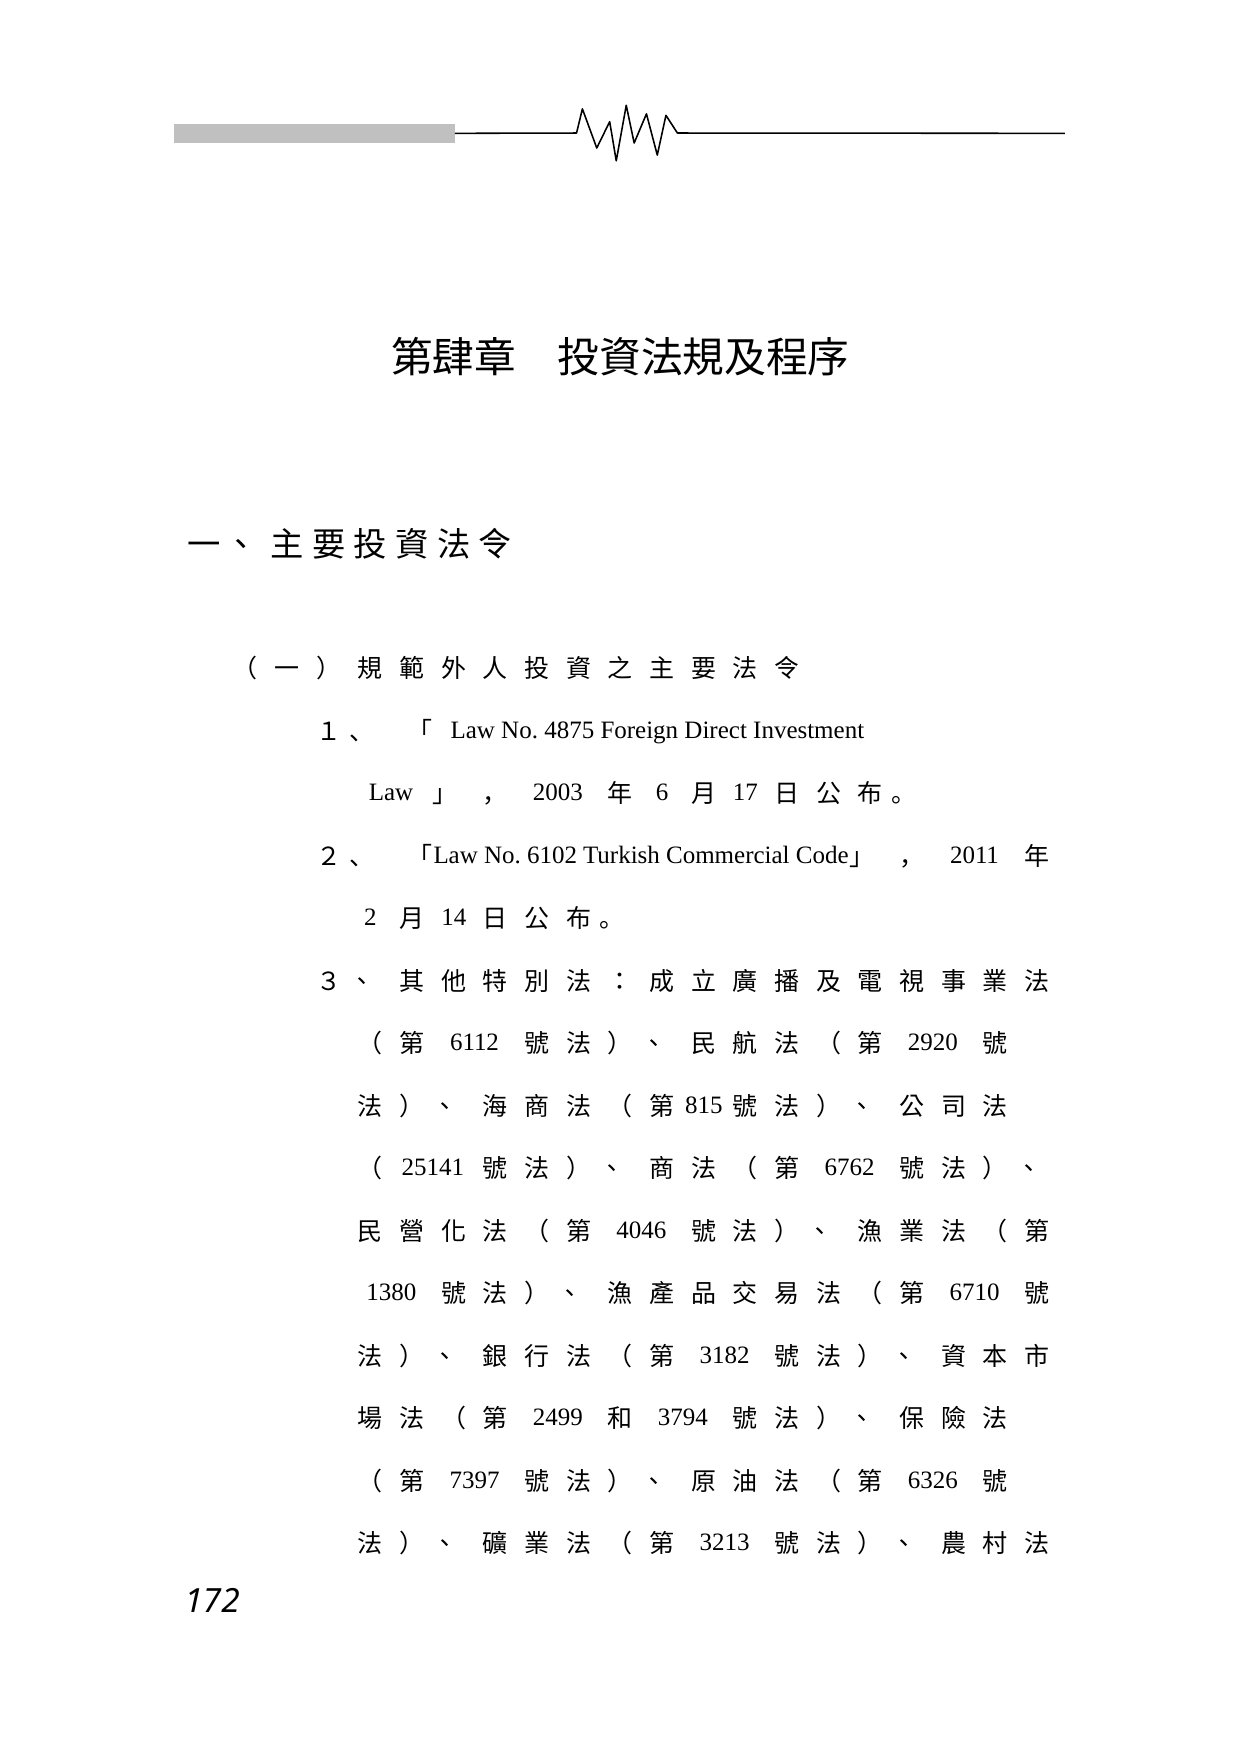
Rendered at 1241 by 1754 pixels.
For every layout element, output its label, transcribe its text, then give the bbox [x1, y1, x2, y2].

text ３、其他特別法：成立廣播及電視事業法（第6112號法）、民航法（第2920號法）、海商法（第815號法）、公司法（25141號法）、商法（第6762號法）、民營化法（第4046號法）、漁業法（第1380號法）、漁產品交易法（第6710號法）、銀行法（第3182號法）、資本市場法（第2499和3794號法）、保險法（第7397號法）、原油法（第6326號法）、礦業法（第3213號法）、農村法 [281, 938, 1058, 1563]
text ２、「Law No. 6102 Turkish Commercial Code」，2011年2月14日公布。 [281, 813, 1058, 938]
text 第肆章 投資法規及程序 [183, 313, 1058, 375]
text 一、主要投資法令 [183, 500, 1058, 563]
text （一）規範外人投資之主要法令 [208, 625, 1058, 688]
text １、「Law No. 4875 Foreign Direct Investment Law」，2003年6月17日公布。 [281, 688, 1058, 813]
